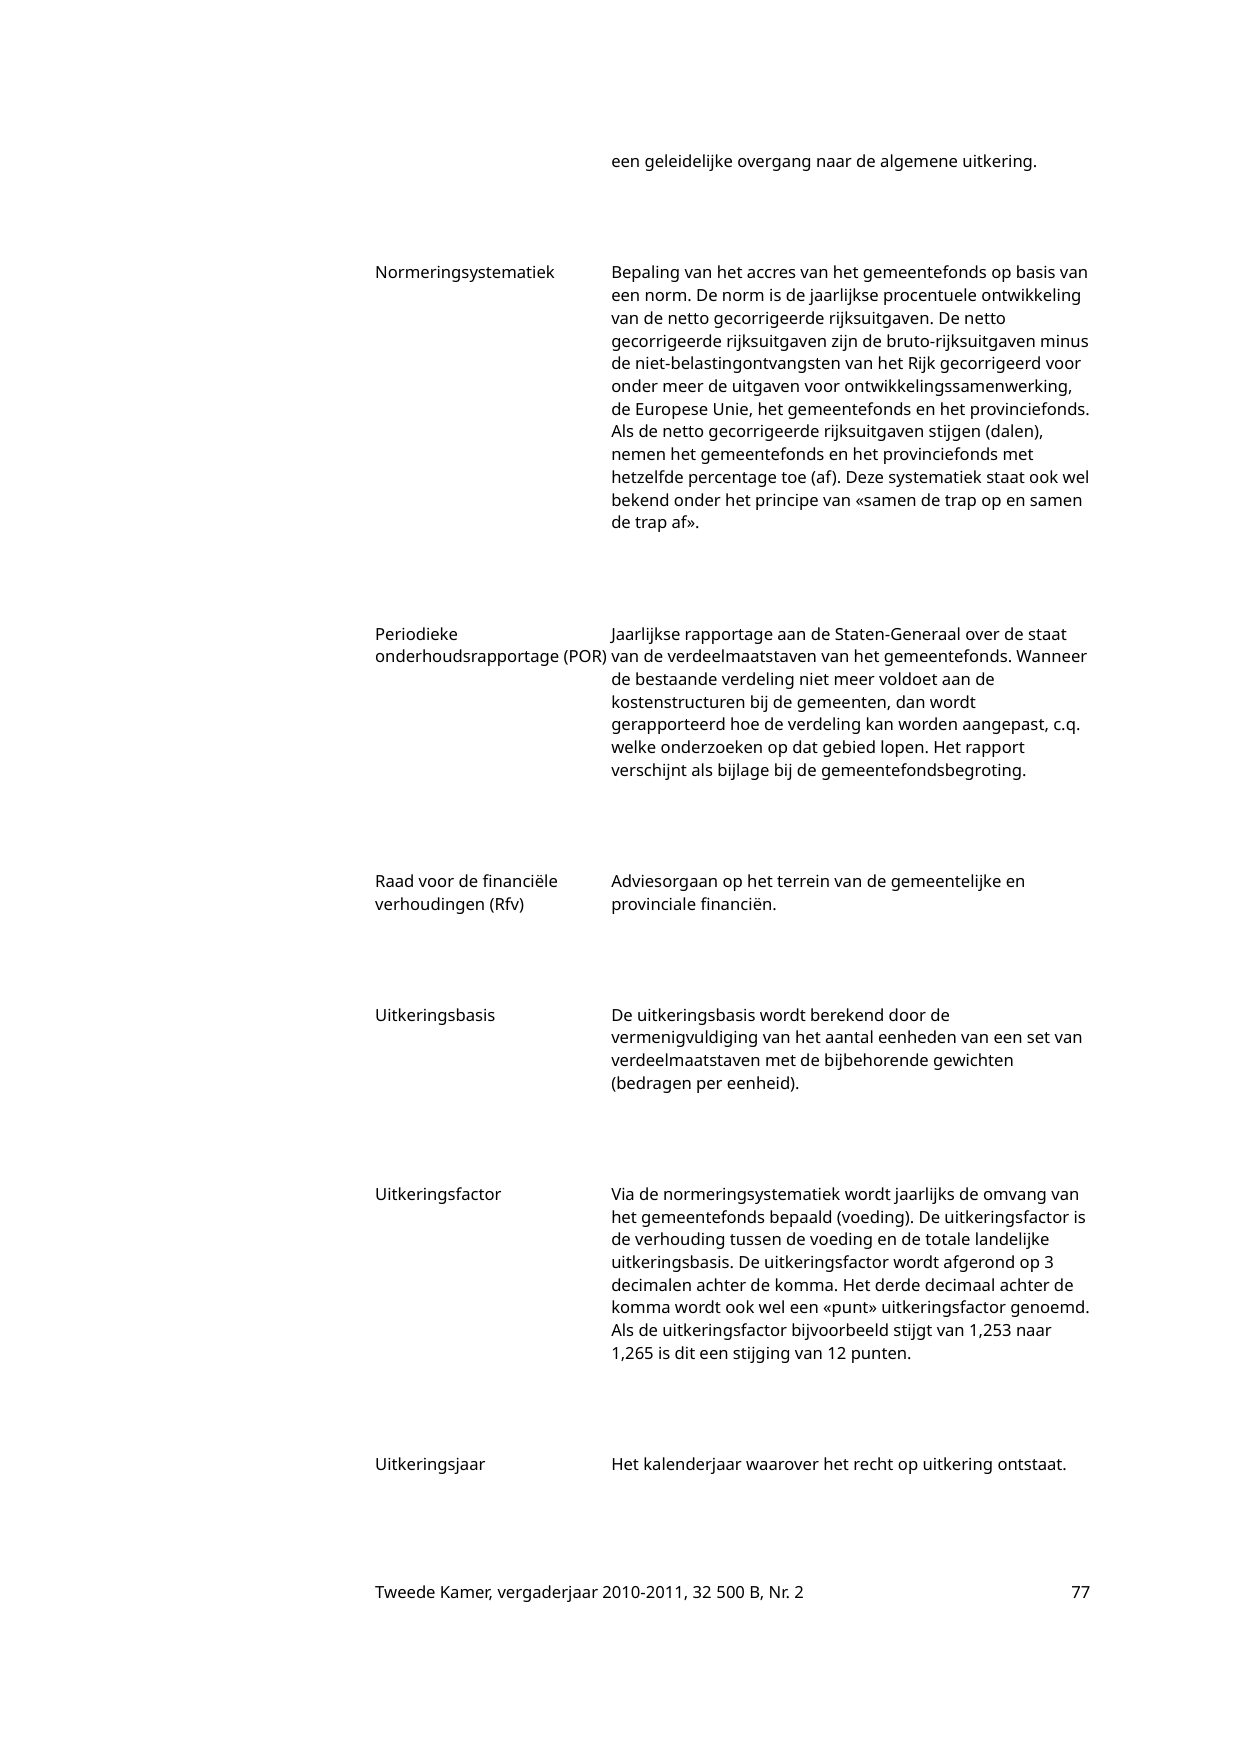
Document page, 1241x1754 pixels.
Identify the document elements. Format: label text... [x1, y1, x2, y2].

table_cell De uitkeringsbasis wordt berekend door de vermenigvuldiging van het aantal eenheden van een set van verdeelmaatstaven met de bijbehorende gewichten (bedragen per eenheid). [611, 1003, 1090, 1124]
table_cell [611, 203, 1090, 261]
table_cell Het kalenderjaar waarover het recht op uitkering ontstaat. [611, 1453, 1090, 1505]
table_cell Via de normeringsystematiek wordt jaarlijks de omvang van het gemeentefonds bepaald (voeding). De uitkeringsfactor is de verhouding tussen de voeding en de totale landelijke uitkeringsbasis. De uitkeringsfactor wordt afgerond op 3 decimalen achter de komma. Het derde decimaal achter de komma wordt ook wel een «punt» uitkeringsfactor genoemd. Als de uitkeringsfactor bijvoorbeeld stijgt van 1,253 naar 1,265 is dit een stijging van 12 punten. [611, 1183, 1090, 1394]
table_cell Jaarlijkse rapportage aan de Staten-Generaal over de staat van de verdeelmaatstaven van het gemeentefonds. Wanneer de bestaande verdeling niet meer voldoet aan de kostenstructuren bij de gemeenten, dan wordt gerapporteerd hoe de verdeling kan worden aangepast, c.q. welke onderzoeken op dat gebied lopen. Het rapport verschijnt als bijlage bij de gemeentefondsbegroting. [611, 622, 1090, 811]
table_cell Bepaling van het accres van het gemeentefonds op basis van een norm. De norm is de jaarlijkse procentuele ontwikkeling van de netto gecorrigeerde rijksuitgaven. De netto gecorrigeerde rijksuitgaven zijn de bruto-rijksuitgaven minus de niet-belastingontvangsten van het Rijk gecorrigeerd voor onder meer de uitgaven voor ontwikkelingssamenwerking, de Europese Unie, het gemeentefonds en het provinciefonds. Als de netto gecorrigeerde rijksuitgaven stijgen (dalen), nemen het gemeentefonds en het provinciefonds met hetzelfde percentage toe (af). Deze systematiek staat ook wel bekend onder het principe van «samen de trap op en samen de trap af». [611, 261, 1090, 564]
table_cell [375, 203, 611, 261]
table_cell Periodieke onderhoudsrapportage (POR) [375, 622, 611, 811]
table_cell [611, 1505, 1090, 1564]
table_cell Raad voor de financiële verhoudingen (Rfv) [375, 870, 611, 945]
table_cell [611, 564, 1090, 622]
table_cell een geleidelijke overgang naar de algemene uitkering. [611, 150, 1090, 203]
table_cell [375, 1124, 611, 1183]
table_cell [375, 150, 611, 203]
table_cell Adviesorgaan op het terrein van de gemeentelijke en provinciale financiën. [611, 870, 1090, 945]
table_cell [375, 564, 611, 622]
table_cell Uitkeringsjaar [375, 1453, 611, 1505]
table_cell Uitkeringsbasis [375, 1003, 611, 1124]
table_cell [375, 1505, 611, 1564]
table_cell Uitkeringsfactor [375, 1183, 611, 1394]
table_cell Normeringsystematiek [375, 261, 611, 564]
table_cell [375, 811, 611, 869]
table_cell [611, 811, 1090, 869]
table_cell [375, 1394, 611, 1453]
table_cell [375, 945, 611, 1003]
table_cell [611, 1124, 1090, 1183]
table_cell [611, 1394, 1090, 1453]
table_cell [611, 945, 1090, 1003]
